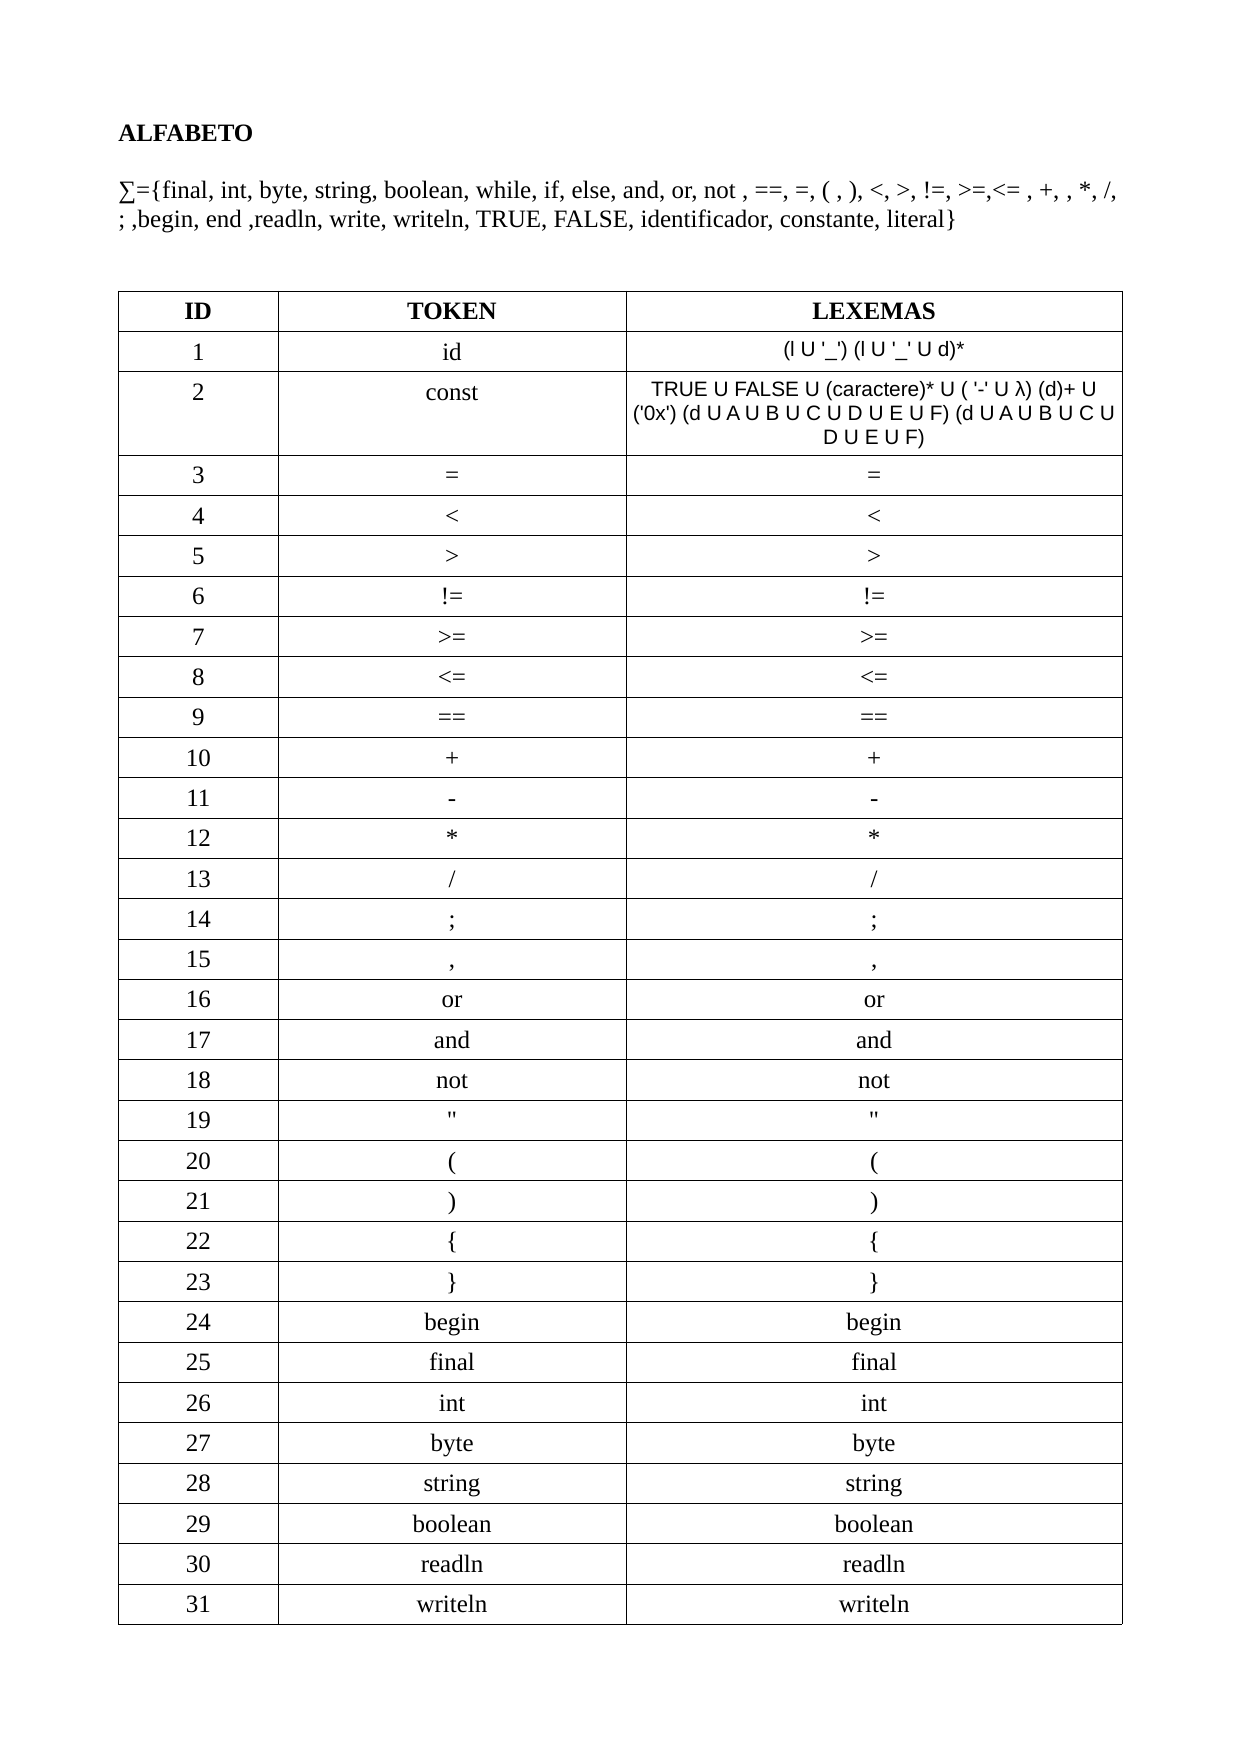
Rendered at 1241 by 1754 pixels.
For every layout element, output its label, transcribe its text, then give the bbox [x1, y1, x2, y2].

table_cell != [627, 577, 1122, 616]
table_cell 22 [119, 1222, 278, 1261]
table_cell boolean [279, 1504, 626, 1543]
table_cell 1 [119, 332, 278, 371]
text ∑={final, int, byte, string, boolean, while, if, else, and, or, not , ==, =, ( , ), <, >, !=, >=,<= , +, ­, *, /, [118, 176, 1122, 204]
table_header ID [119, 292, 278, 331]
table_cell 16 [119, 980, 278, 1019]
table_cell byte [279, 1423, 626, 1462]
table_cell TRUE U FALSE U (caractere)* U ( '-' U λ) (d)+ U ('0x') (d U A U B U C U D U E U F) (d U A U B U C U D U E U F) [627, 372, 1122, 455]
table_cell 18 [119, 1060, 278, 1100]
table_cell 11 [119, 778, 278, 817]
table_cell ) [627, 1181, 1122, 1221]
table_cell * [279, 819, 626, 858]
table_cell + [627, 738, 1122, 777]
table_cell ; [279, 899, 626, 938]
table_cell >= [627, 617, 1122, 656]
table_cell } [627, 1262, 1122, 1301]
table_cell (l U '_') (l U '_' U d)* [627, 332, 1122, 371]
text ALFABETO [118, 118, 1122, 147]
table_cell or [279, 980, 626, 1019]
table_cell >= [279, 617, 626, 656]
table_cell " [627, 1101, 1122, 1140]
table_cell ( [627, 1141, 1122, 1180]
table_cell / [279, 859, 626, 898]
table_cell ( [279, 1141, 626, 1180]
table_cell { [627, 1222, 1122, 1261]
table_cell readln [627, 1544, 1122, 1583]
table_header LEXEMAS [627, 292, 1122, 331]
table_cell 7 [119, 617, 278, 656]
table_cell = [279, 456, 626, 495]
table_cell } [279, 1262, 626, 1301]
table_cell int [279, 1383, 626, 1422]
table_cell > [627, 536, 1122, 576]
table_cell 9 [119, 698, 278, 737]
table_cell 3 [119, 456, 278, 495]
table_cell != [279, 577, 626, 616]
table_cell 12 [119, 819, 278, 858]
table_cell / [627, 859, 1122, 898]
table_cell 15 [119, 940, 278, 979]
table_cell 28 [119, 1464, 278, 1503]
table_cell 4 [119, 496, 278, 535]
table_cell string [279, 1464, 626, 1503]
table_cell <= [627, 657, 1122, 697]
table_cell 2 [119, 372, 278, 455]
table_cell readln [279, 1544, 626, 1583]
table_cell ) [279, 1181, 626, 1221]
table_cell writeln [279, 1585, 626, 1624]
table_cell begin [627, 1302, 1122, 1342]
table_cell final [279, 1343, 626, 1382]
table_cell 5 [119, 536, 278, 576]
table_cell " [279, 1101, 626, 1140]
table_cell 10 [119, 738, 278, 777]
table_cell , [279, 940, 626, 979]
table_cell string [627, 1464, 1122, 1503]
table_header TOKEN [279, 292, 626, 331]
table_cell 24 [119, 1302, 278, 1342]
table_cell <= [279, 657, 626, 697]
table_cell id [279, 332, 626, 371]
table_cell 26 [119, 1383, 278, 1422]
table_cell { [279, 1222, 626, 1261]
table_cell 23 [119, 1262, 278, 1301]
table_cell 25 [119, 1343, 278, 1382]
table_cell writeln [627, 1585, 1122, 1624]
table_cell or [627, 980, 1122, 1019]
table_cell 29 [119, 1504, 278, 1543]
table_cell < [627, 496, 1122, 535]
table_cell 20 [119, 1141, 278, 1180]
table_cell const [279, 372, 626, 455]
table_cell == [627, 698, 1122, 737]
table_cell 13 [119, 859, 278, 898]
table_cell begin [279, 1302, 626, 1342]
table_cell not [279, 1060, 626, 1100]
table_cell * [627, 819, 1122, 858]
table_cell and [279, 1020, 626, 1059]
table_cell < [279, 496, 626, 535]
table_cell + [279, 738, 626, 777]
table_cell 17 [119, 1020, 278, 1059]
table_cell - [627, 778, 1122, 817]
table_cell 21 [119, 1181, 278, 1221]
table_cell 19 [119, 1101, 278, 1140]
table_cell ; [627, 899, 1122, 938]
table_cell final [627, 1343, 1122, 1382]
table_cell 8 [119, 657, 278, 697]
table_cell not [627, 1060, 1122, 1100]
table_cell int [627, 1383, 1122, 1422]
table_cell 31 [119, 1585, 278, 1624]
table_cell and [627, 1020, 1122, 1059]
table_cell 6 [119, 577, 278, 616]
table_cell , [627, 940, 1122, 979]
table_cell 30 [119, 1544, 278, 1583]
text ; ,begin, end ,readln, write, writeln, TRUE, FALSE, identificador, constante, literal} [118, 204, 1122, 233]
table_cell == [279, 698, 626, 737]
table_cell = [627, 456, 1122, 495]
table_cell 14 [119, 899, 278, 938]
table_cell > [279, 536, 626, 576]
table_cell 27 [119, 1423, 278, 1462]
table_cell - [279, 778, 626, 817]
table_cell boolean [627, 1504, 1122, 1543]
table_cell byte [627, 1423, 1122, 1462]
